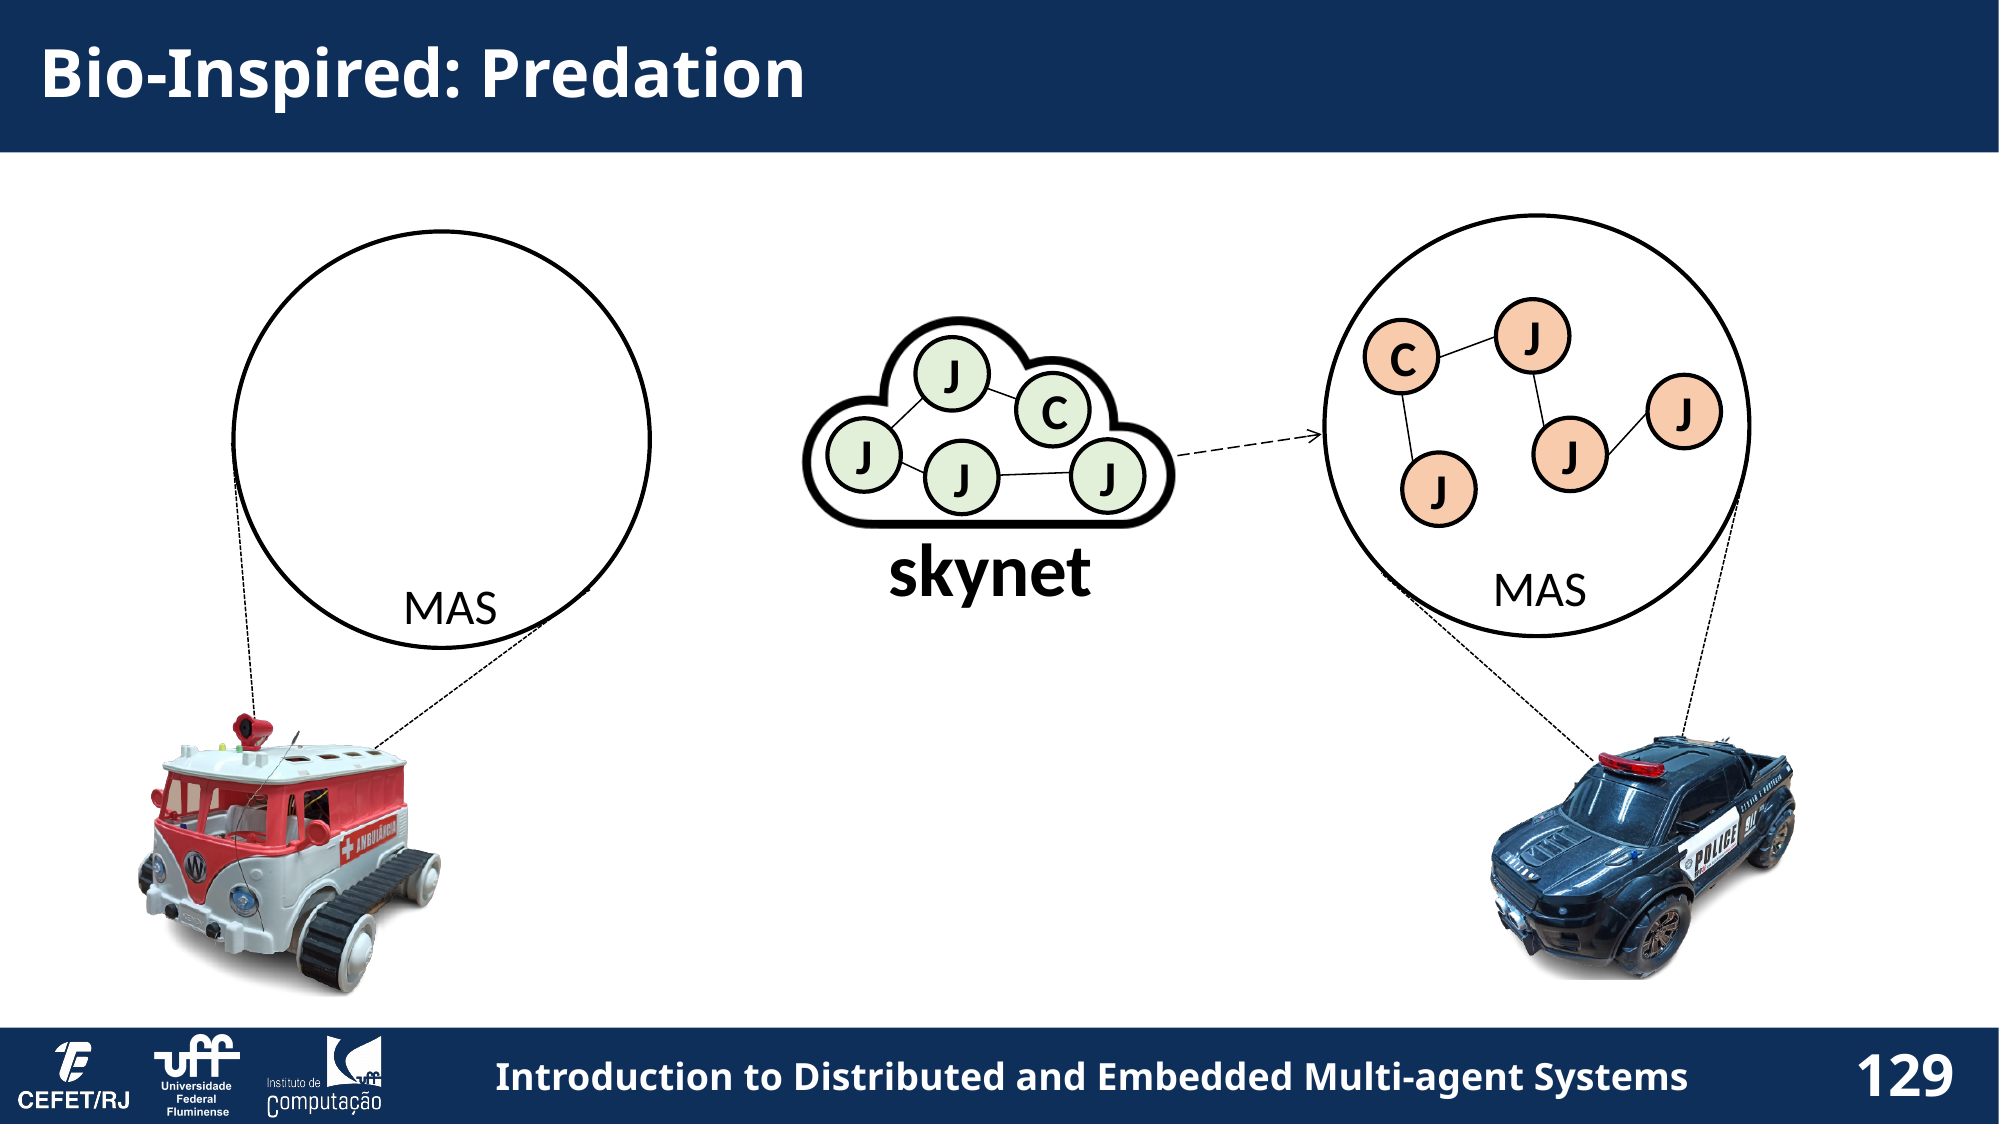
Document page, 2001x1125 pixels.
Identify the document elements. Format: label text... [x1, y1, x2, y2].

picture [777, 210, 1202, 635]
text_box J [1647, 374, 1722, 449]
picture [1485, 733, 1800, 980]
text_box [233, 231, 650, 641]
picture [265, 1033, 383, 1118]
text_box J [1402, 452, 1476, 526]
text_box [392, 642, 491, 648]
text_box skynet [873, 513, 1108, 619]
text_box J [1533, 417, 1607, 492]
text_box J [827, 418, 901, 492]
text_box J [925, 440, 999, 515]
text_box [1324, 215, 1750, 637]
text_box MAS [388, 566, 513, 642]
text_box C [1364, 319, 1439, 394]
text_box J [1070, 439, 1145, 513]
text_box J [915, 337, 989, 411]
text_box Bio-Inspired: Predation [25, 23, 1999, 119]
picture [132, 711, 446, 997]
picture [153, 1033, 241, 1121]
text_box C [1016, 372, 1090, 447]
text_box J [1495, 299, 1570, 373]
text_box MAS [1477, 549, 1603, 625]
picture [18, 1021, 129, 1125]
